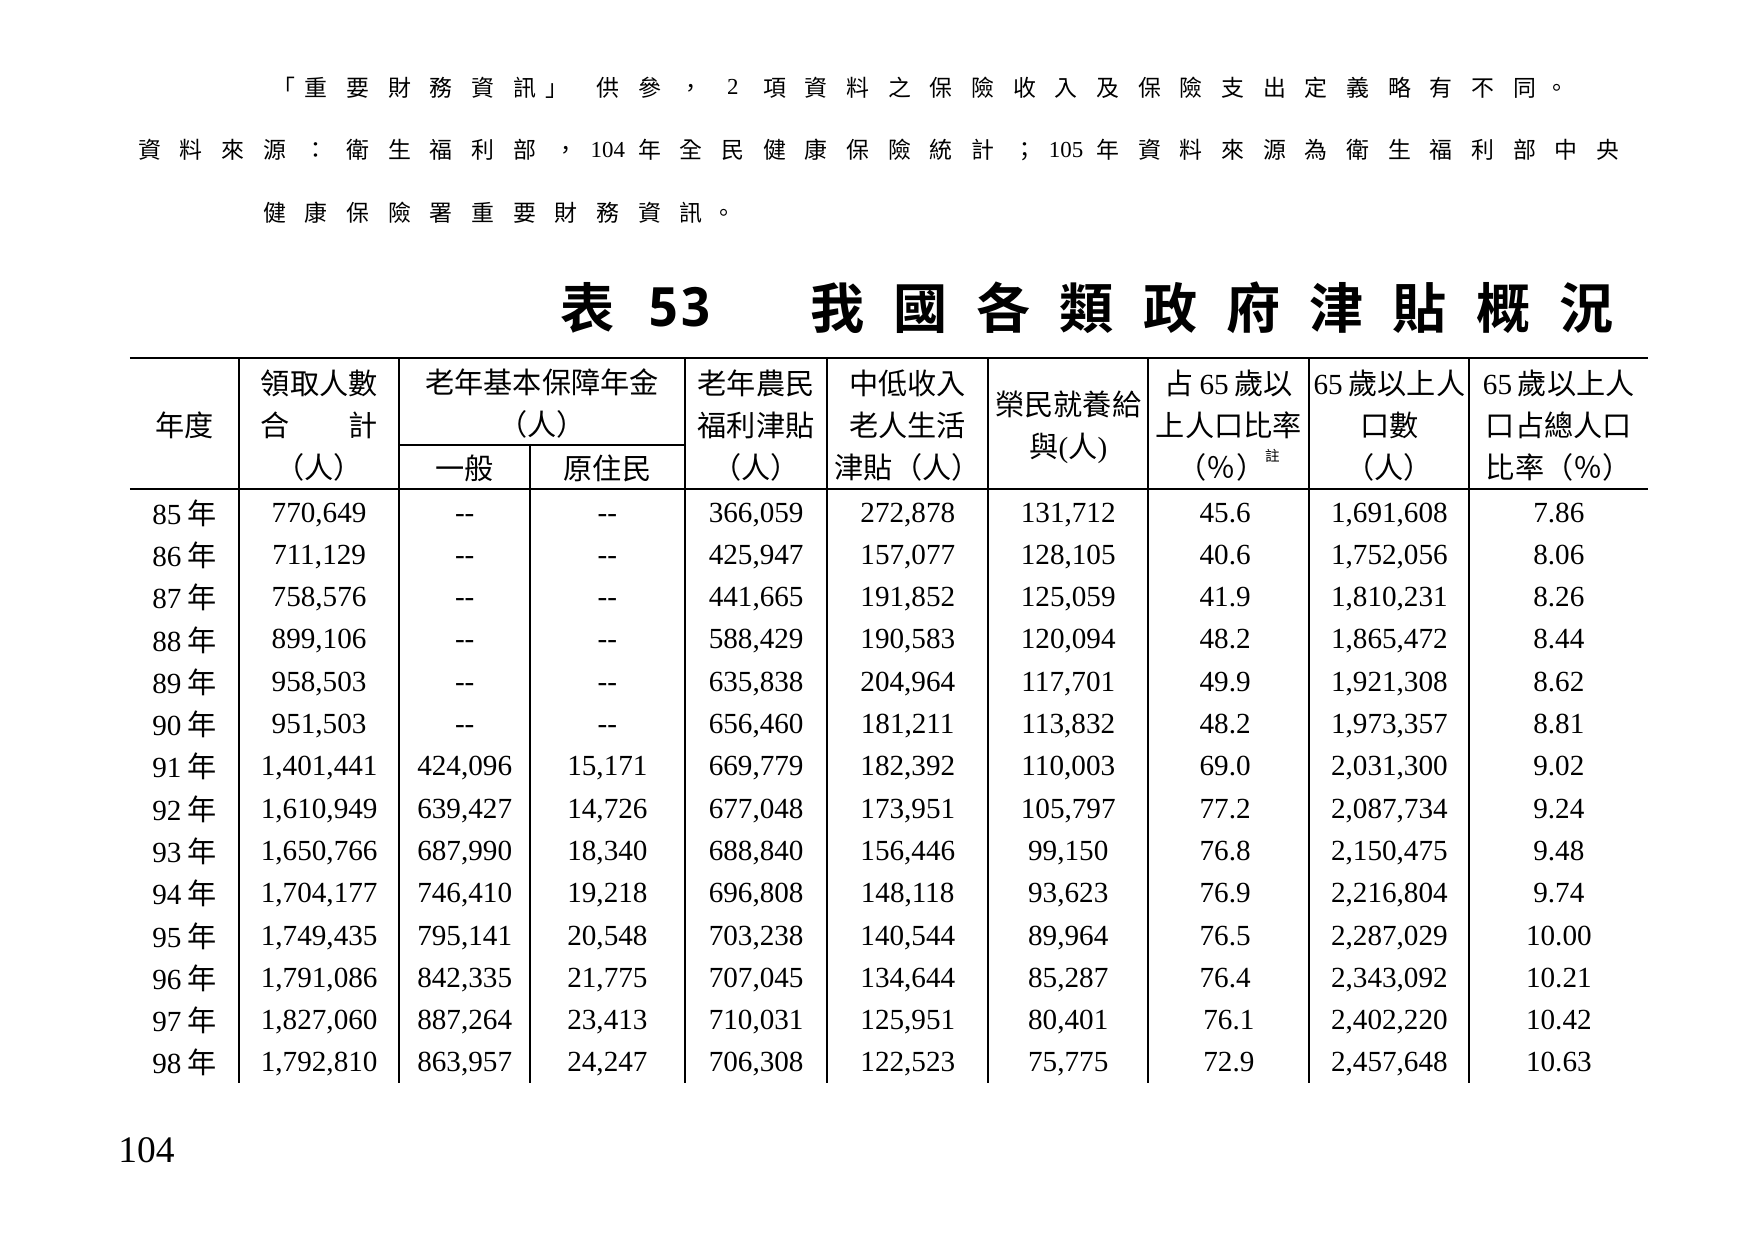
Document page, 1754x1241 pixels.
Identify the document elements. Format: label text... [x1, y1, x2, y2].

table_header 老年基本保障年金 （人） [400, 359, 684, 444]
table_cell 2,402,220 [1310, 998, 1468, 1040]
table_cell -- [531, 617, 684, 659]
table_cell 140,544 [828, 913, 987, 956]
table_cell 85年 [130, 490, 238, 533]
table_cell 441,665 [686, 575, 826, 617]
table_cell 一般 [400, 446, 529, 488]
table_cell 76.8 [1149, 829, 1308, 871]
table_cell 770,649 [240, 490, 398, 533]
table_cell 77.2 [1149, 786, 1308, 829]
table_cell 9.24 [1470, 786, 1648, 829]
table_cell 951,503 [240, 702, 398, 744]
table_cell 14,726 [531, 786, 684, 829]
table_cell 85,287 [989, 956, 1147, 998]
table_cell 90年 [130, 702, 238, 744]
table_cell 48.2 [1149, 702, 1308, 744]
table_cell 98年 [130, 1040, 238, 1082]
table_cell -- [531, 575, 684, 617]
table_cell -- [400, 660, 529, 702]
table_cell 8.26 [1470, 575, 1648, 617]
table_cell 2,150,475 [1310, 829, 1468, 871]
table_cell 89,964 [989, 913, 1147, 956]
table_cell 1,650,766 [240, 829, 398, 871]
table_cell 92年 [130, 786, 238, 829]
table_cell 95年 [130, 913, 238, 956]
table_cell 7.86 [1470, 490, 1648, 533]
table_cell 1,610,949 [240, 786, 398, 829]
table_cell 156,446 [828, 829, 987, 871]
table_cell 128,105 [989, 533, 1147, 575]
table_cell 656,460 [686, 702, 826, 744]
table_cell 2,457,648 [1310, 1040, 1468, 1082]
table_cell -- [531, 702, 684, 744]
table_cell 1,973,357 [1310, 702, 1468, 744]
table_cell 80,401 [989, 998, 1147, 1040]
table_cell 75,775 [989, 1040, 1147, 1082]
table_cell 134,644 [828, 956, 987, 998]
table_cell 706,308 [686, 1040, 826, 1082]
table_cell 117,701 [989, 660, 1147, 702]
table_header 榮民就養給與(人) [989, 359, 1147, 488]
table_cell 9.74 [1470, 871, 1648, 913]
table_cell 588,429 [686, 617, 826, 659]
table_cell 710,031 [686, 998, 826, 1040]
table_cell 204,964 [828, 660, 987, 702]
table_cell 157,077 [828, 533, 987, 575]
table_cell 10.63 [1470, 1040, 1648, 1082]
table_cell 1,401,441 [240, 744, 398, 786]
table_cell 41.9 [1149, 575, 1308, 617]
table_cell 1,810,231 [1310, 575, 1468, 617]
table_cell 21,775 [531, 956, 684, 998]
table_cell 746,410 [400, 871, 529, 913]
table_cell 8.62 [1470, 660, 1648, 702]
table_cell 125,951 [828, 998, 987, 1040]
table_cell 182,392 [828, 744, 987, 786]
table_cell 2,216,804 [1310, 871, 1468, 913]
table_cell 1,749,435 [240, 913, 398, 956]
table_cell 1,791,086 [240, 956, 398, 998]
table_cell 10.21 [1470, 956, 1648, 998]
table_header 65歲以上人口數 （人） [1310, 359, 1468, 488]
table_cell 190,583 [828, 617, 987, 659]
table_cell -- [400, 702, 529, 744]
table_cell 9.02 [1470, 744, 1648, 786]
table_cell 99,150 [989, 829, 1147, 871]
table_cell -- [531, 660, 684, 702]
table_header 領取人數 合 計 （人） [240, 359, 398, 488]
table_cell 40.6 [1149, 533, 1308, 575]
table_cell -- [531, 490, 684, 533]
table_cell 10.00 [1470, 913, 1648, 956]
table_cell 76.4 [1149, 956, 1308, 998]
table_cell 93年 [130, 829, 238, 871]
table_cell 113,832 [989, 702, 1147, 744]
table_cell -- [400, 533, 529, 575]
table_cell 122,523 [828, 1040, 987, 1082]
table_cell -- [400, 575, 529, 617]
table_cell 8.44 [1470, 617, 1648, 659]
table_cell 15,171 [531, 744, 684, 786]
table_header 中低收入 老人生活 津貼（人） [828, 359, 987, 488]
table_cell 110,003 [989, 744, 1147, 786]
table_cell 272,878 [828, 490, 987, 533]
table_cell 8.81 [1470, 702, 1648, 744]
table_cell 1,752,056 [1310, 533, 1468, 575]
table_cell 842,335 [400, 956, 529, 998]
table_cell 711,129 [240, 533, 398, 575]
table_cell 20,548 [531, 913, 684, 956]
table_cell 707,045 [686, 956, 826, 998]
table_header 老年農民 福利津貼 （人） [686, 359, 826, 488]
table_cell 9.48 [1470, 829, 1648, 871]
table_cell 2,087,734 [1310, 786, 1468, 829]
table_cell 958,503 [240, 660, 398, 702]
table_cell 88年 [130, 617, 238, 659]
table_cell 887,264 [400, 998, 529, 1040]
table_cell 669,779 [686, 744, 826, 786]
table_cell 2,031,300 [1310, 744, 1468, 786]
table_cell 24,247 [531, 1040, 684, 1082]
table_cell 89年 [130, 660, 238, 702]
table_cell 696,808 [686, 871, 826, 913]
table_cell 148,118 [828, 871, 987, 913]
table_cell 1,691,608 [1310, 490, 1468, 533]
table_cell -- [400, 617, 529, 659]
table_cell 48.2 [1149, 617, 1308, 659]
table_cell 635,838 [686, 660, 826, 702]
table_cell 1,865,472 [1310, 617, 1468, 659]
table_cell 1,704,177 [240, 871, 398, 913]
table_cell 863,957 [400, 1040, 529, 1082]
table_cell 87年 [130, 575, 238, 617]
table_cell 1,792,810 [240, 1040, 398, 1082]
table_cell 173,951 [828, 786, 987, 829]
table_cell 69.0 [1149, 744, 1308, 786]
table_cell 18,340 [531, 829, 684, 871]
table_cell 原住民 [531, 446, 684, 488]
table_cell 105,797 [989, 786, 1147, 829]
table_cell 97年 [130, 998, 238, 1040]
table_header 65歲以上人口占總人口比率（％） [1470, 359, 1648, 488]
table_cell 424,096 [400, 744, 529, 786]
table_cell 1,921,308 [1310, 660, 1468, 702]
table_header 占65歲以上人口比率（％）註 [1149, 359, 1308, 488]
table_cell 181,211 [828, 702, 987, 744]
table_cell 94年 [130, 871, 238, 913]
table_cell 703,238 [686, 913, 826, 956]
table_header 年度 [130, 359, 238, 488]
text 「重要財務資訊」供參，2項資料之保險收入及保險支出定義略有不同。 [128, 45, 1628, 107]
table_cell 2,343,092 [1310, 956, 1468, 998]
table_cell 425,947 [686, 533, 826, 575]
table_cell 677,048 [686, 786, 826, 829]
table_cell 687,990 [400, 829, 529, 871]
table_cell 2,287,029 [1310, 913, 1468, 956]
table_cell 1,827,060 [240, 998, 398, 1040]
table_cell 45.6 [1149, 490, 1308, 533]
table_cell 191,852 [828, 575, 987, 617]
table_cell 91年 [130, 744, 238, 786]
table_cell 49.9 [1149, 660, 1308, 702]
table_cell 899,106 [240, 617, 398, 659]
table_cell 10.42 [1470, 998, 1648, 1040]
table_cell 23,413 [531, 998, 684, 1040]
table_cell 76.9 [1149, 871, 1308, 913]
table_cell 96年 [130, 956, 238, 998]
table_cell 76.1 [1149, 998, 1308, 1040]
table_cell 120,094 [989, 617, 1147, 659]
table_cell 639,427 [400, 786, 529, 829]
table_cell 86年 [130, 533, 238, 575]
table_cell 366,059 [686, 490, 826, 533]
table_cell 758,576 [240, 575, 398, 617]
subtitle 表53 我國各類政府津貼概況 [128, 232, 1628, 357]
table_cell -- [531, 533, 684, 575]
table_cell 19,218 [531, 871, 684, 913]
table_cell 688,840 [686, 829, 826, 871]
table_cell -- [400, 490, 529, 533]
table_cell 131,712 [989, 490, 1147, 533]
table_cell 76.5 [1149, 913, 1308, 956]
table_cell 8.06 [1470, 533, 1648, 575]
table_cell 125,059 [989, 575, 1147, 617]
table_cell 795,141 [400, 913, 529, 956]
table_cell 93,623 [989, 871, 1147, 913]
text 資料來源：衛生福利部，104年全民健康保險統計；105年資料來源為衛生福利部中央健康保險署重要財務資訊。 [128, 107, 1628, 232]
table_cell 72.9 [1149, 1040, 1308, 1082]
